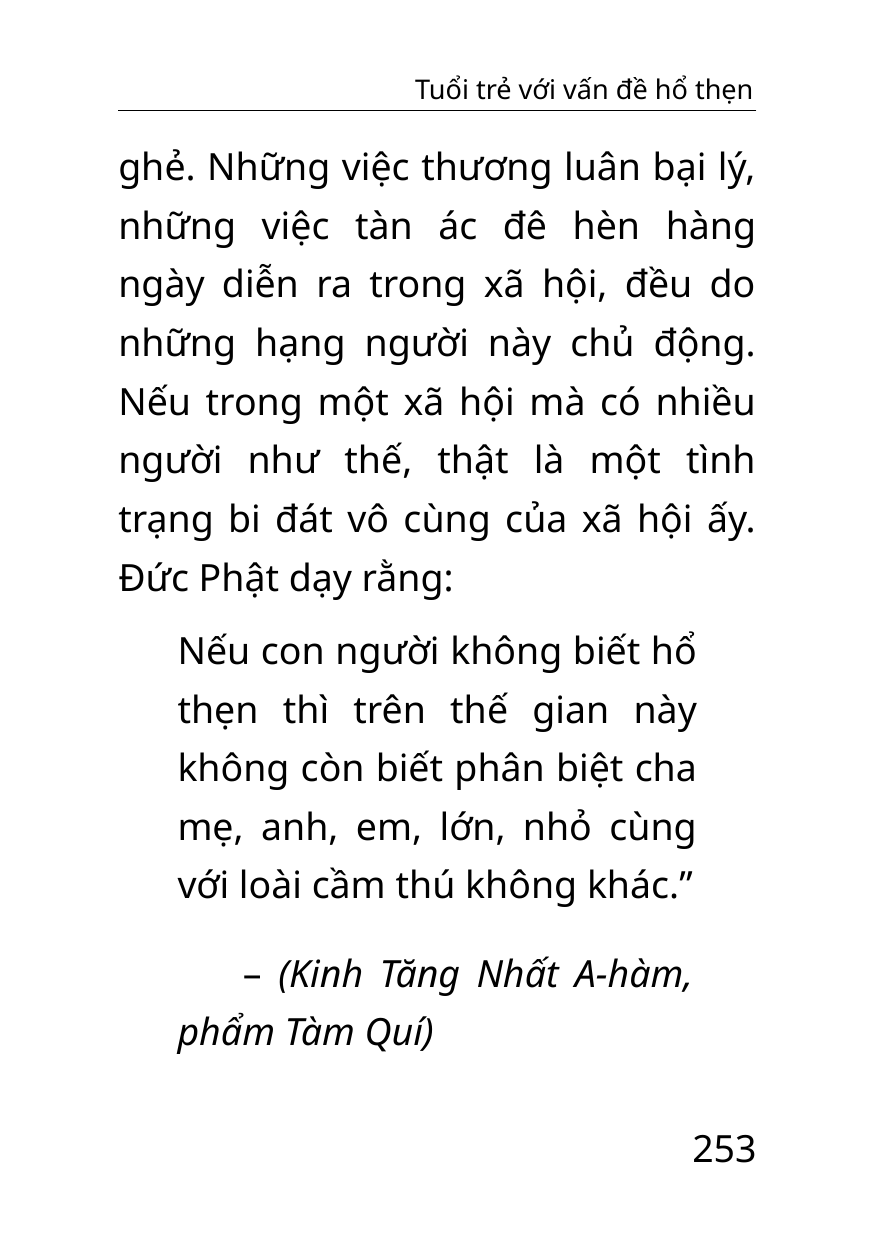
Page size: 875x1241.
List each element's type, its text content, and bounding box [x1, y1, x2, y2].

text Nếu con người không biết hổ thẹn thì trên thế gian này không còn biết phân biệt cha mẹ, anh, em, lớn, nhỏ cùng với loài cầm thú không khác.” [177, 624, 697, 910]
text – (Kinh Tăng Nhất A-hàm, phẩm Tàm Quí) [177, 947, 697, 1057]
text ghẻ. Những việc thương luân bại lý, những việc tàn ác đê hèn hàng ngày diễn ra trong xã hội, đều do những hạng người này chủ động. Nếu trong một xã hội mà có nhiều người như thế, thật là một tình trạng bi đát vô cùng của xã hội ấy. Ðức Phật dạy rằng: [118, 141, 756, 602]
